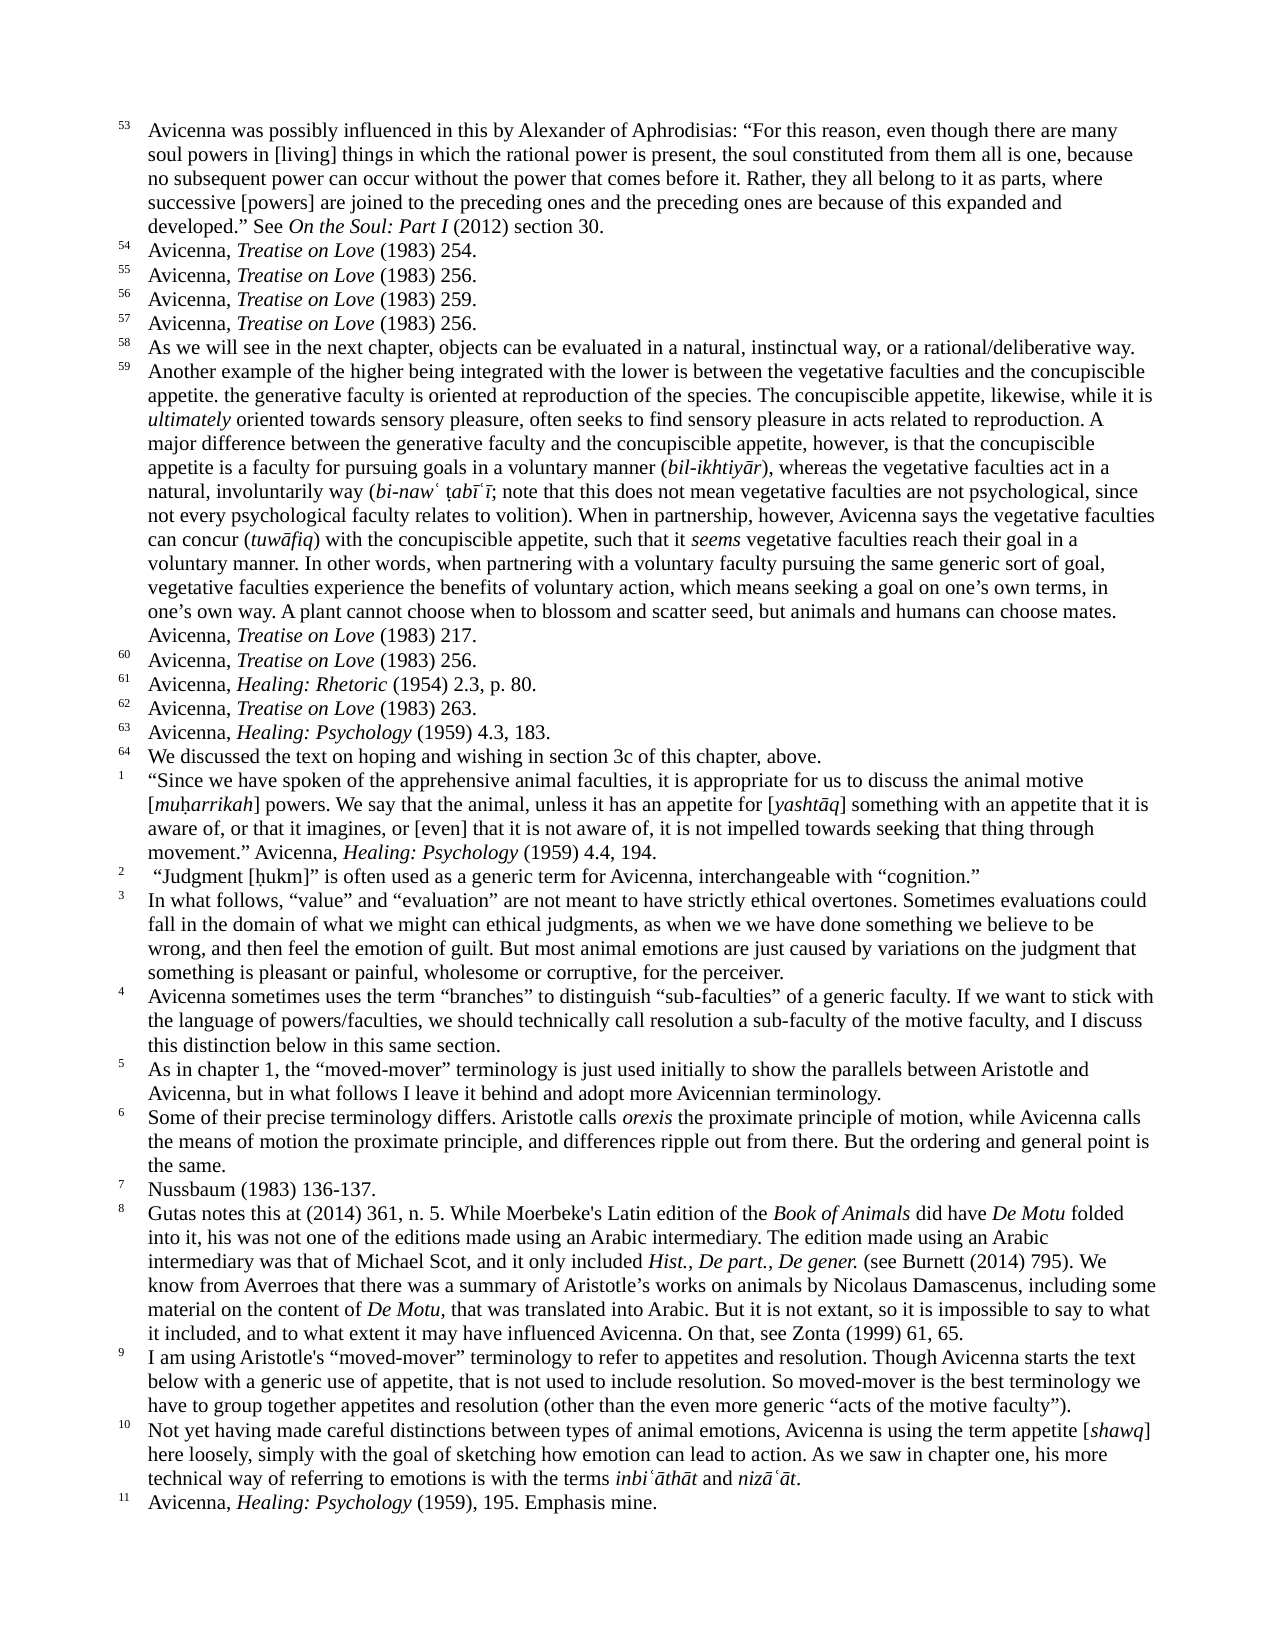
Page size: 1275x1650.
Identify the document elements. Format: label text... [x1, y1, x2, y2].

text We discussed the text on hoping and wishing in section 3c of this chapter, above. [118, 744, 1157, 768]
text In what follows, “value” and “evaluation” are not meant to have strictly ethical overtones. Sometimes evaluations could fall in the domain of what we might can ethical judgments, as when we we have done something we believe to be wrong, and then feel the emotion of guilt. But most animal emotions are just caused by variations on the judgment that something is pleasant or painful, wholesome or corruptive, for the perceiver. [118, 888, 1157, 984]
text Avicenna, Treatise on Love (1983) 259. [118, 287, 1157, 311]
text Avicenna, Treatise on Love (1983) 256. [118, 647, 1157, 672]
text Not yet having made careful distinctions between types of animal emotions, Avicenna is using the term appetite [shawq] here loosely, simply with the goal of sketching how emotion can lead to action. As we saw in chapter one, his more technical way of referring to emotions is with the terms inbiʿāthāt and nizāʿāt. [118, 1417, 1157, 1490]
text Avicenna, Treatise on Love (1983) 263. [118, 696, 1157, 720]
text Nussbaum (1983) 136-137. [118, 1177, 1157, 1201]
text I am using Aristotle's “moved-mover” terminology to refer to appetites and resolution. Though Avicenna starts the text below with a generic use of appetite, that is not used to include resolution. So moved-mover is the best terminology we have to group together appetites and resolution (other than the even more generic “acts of the motive faculty”). [118, 1345, 1157, 1417]
text Avicenna was possibly influenced in this by Alexander of Aphrodisias: “For this reason, even though there are many soul powers in [living] things in which the rational power is present, the soul constituted from them all is one, because no subsequent power can occur without the power that comes before it. Rather, they all belong to it as parts, where successive [powers] are joined to the preceding ones and the preceding ones are because of this expanded and developed.” See On the Soul: Part I (2012) section 30. [118, 118, 1157, 238]
text Another example of the higher being integrated with the lower is between the vegetative faculties and the concupiscible appetite. the generative faculty is oriented at reproduction of the species. The concupiscible appetite, likewise, while it is ultimately oriented towards sensory pleasure, often seeks to find sensory pleasure in acts related to reproduction. A major difference between the generative faculty and the concupiscible appetite, however, is that the concupiscible appetite is a faculty for pursuing goals in a voluntary manner (bil-ikhtiyār), whereas the vegetative faculties act in a natural, involuntarily way (bi-nawʿ ṭabīʿī; note that this does not mean vegetative faculties are not psychological, since not every psychological faculty relates to volition). When in partnership, however, Avicenna says the vegetative faculties can concur (tuwāfiq) with the concupiscible appetite, such that it seems vegetative faculties reach their goal in a voluntary manner. In other words, when partnering with a voluntary faculty pursuing the same generic sort of goal, vegetative faculties experience the benefits of voluntary action, which means seeking a goal on one’s own terms, in one’s own way. A plant cannot choose when to blossom and scatter seed, but animals and humans can choose mates. Avicenna, Treatise on Love (1983) 217. [118, 359, 1157, 647]
text Some of their precise terminology differs. Aristotle calls orexis the proximate principle of motion, while Avicenna calls the means of motion the proximate principle, and differences ripple out from there. But the ordering and general point is the same. [118, 1105, 1157, 1177]
text “Since we have spoken of the apprehensive animal faculties, it is appropriate for us to discuss the animal motive [muḥarrikah] powers. We say that the animal, unless it has an appetite for [yashtāq] something with an appetite that it is aware of, or that it imagines, or [even] that it is not aware of, it is not impelled towards seeking that thing through movement.” Avicenna, Healing: Psychology (1959) 4.4, 194. [118, 768, 1157, 864]
text Avicenna, Treatise on Love (1983) 256. [118, 311, 1157, 335]
text Avicenna, Healing: Psychology (1959) 4.3, 183. [118, 720, 1157, 744]
text Gutas notes this at (2014) 361, n. 5. While Moerbeke's Latin edition of the Book of Animals did have De Motu folded into it, his was not one of the editions made using an Arabic intermediary. The edition made using an Arabic intermediary was that of Michael Scot, and it only included Hist., De part., De gener. (see Burnett (2014) 795). We know from Averroes that there was a summary of Aristotle’s works on animals by Nicolaus Damascenus, including some material on the content of De Motu, that was translated into Arabic. But it is not extant, so it is impossible to say to what it included, and to what extent it may have influenced Avicenna. On that, see Zonta (1999) 61, 65. [118, 1201, 1157, 1345]
text Avicenna sometimes uses the term “branches” to distinguish “sub-faculties” of a generic faculty. If we want to stick with the language of powers/faculties, we should technically call resolution a sub-faculty of the motive faculty, and I discuss this distinction below in this same section. [118, 984, 1157, 1057]
text Avicenna, Treatise on Love (1983) 256. [118, 262, 1157, 287]
text As in chapter 1, the “moved-mover” terminology is just used initially to show the parallels between Aristotle and Avicenna, but in what follows I leave it behind and adopt more Avicennian terminology. [118, 1057, 1157, 1105]
text “Judgment [ḥukm]” is often used as a generic term for Avicenna, interchangeable with “cognition.” [118, 864, 1157, 888]
text Avicenna, Healing: Psychology (1959), 195. Emphasis mine. [118, 1490, 1157, 1514]
text Avicenna, Healing: Rhetoric (1954) 2.3, p. 80. [118, 672, 1157, 696]
text As we will see in the next chapter, objects can be evaluated in a natural, instinctual way, or a rational/deliberative way. [118, 335, 1157, 359]
text Avicenna, Treatise on Love (1983) 254. [118, 238, 1157, 262]
